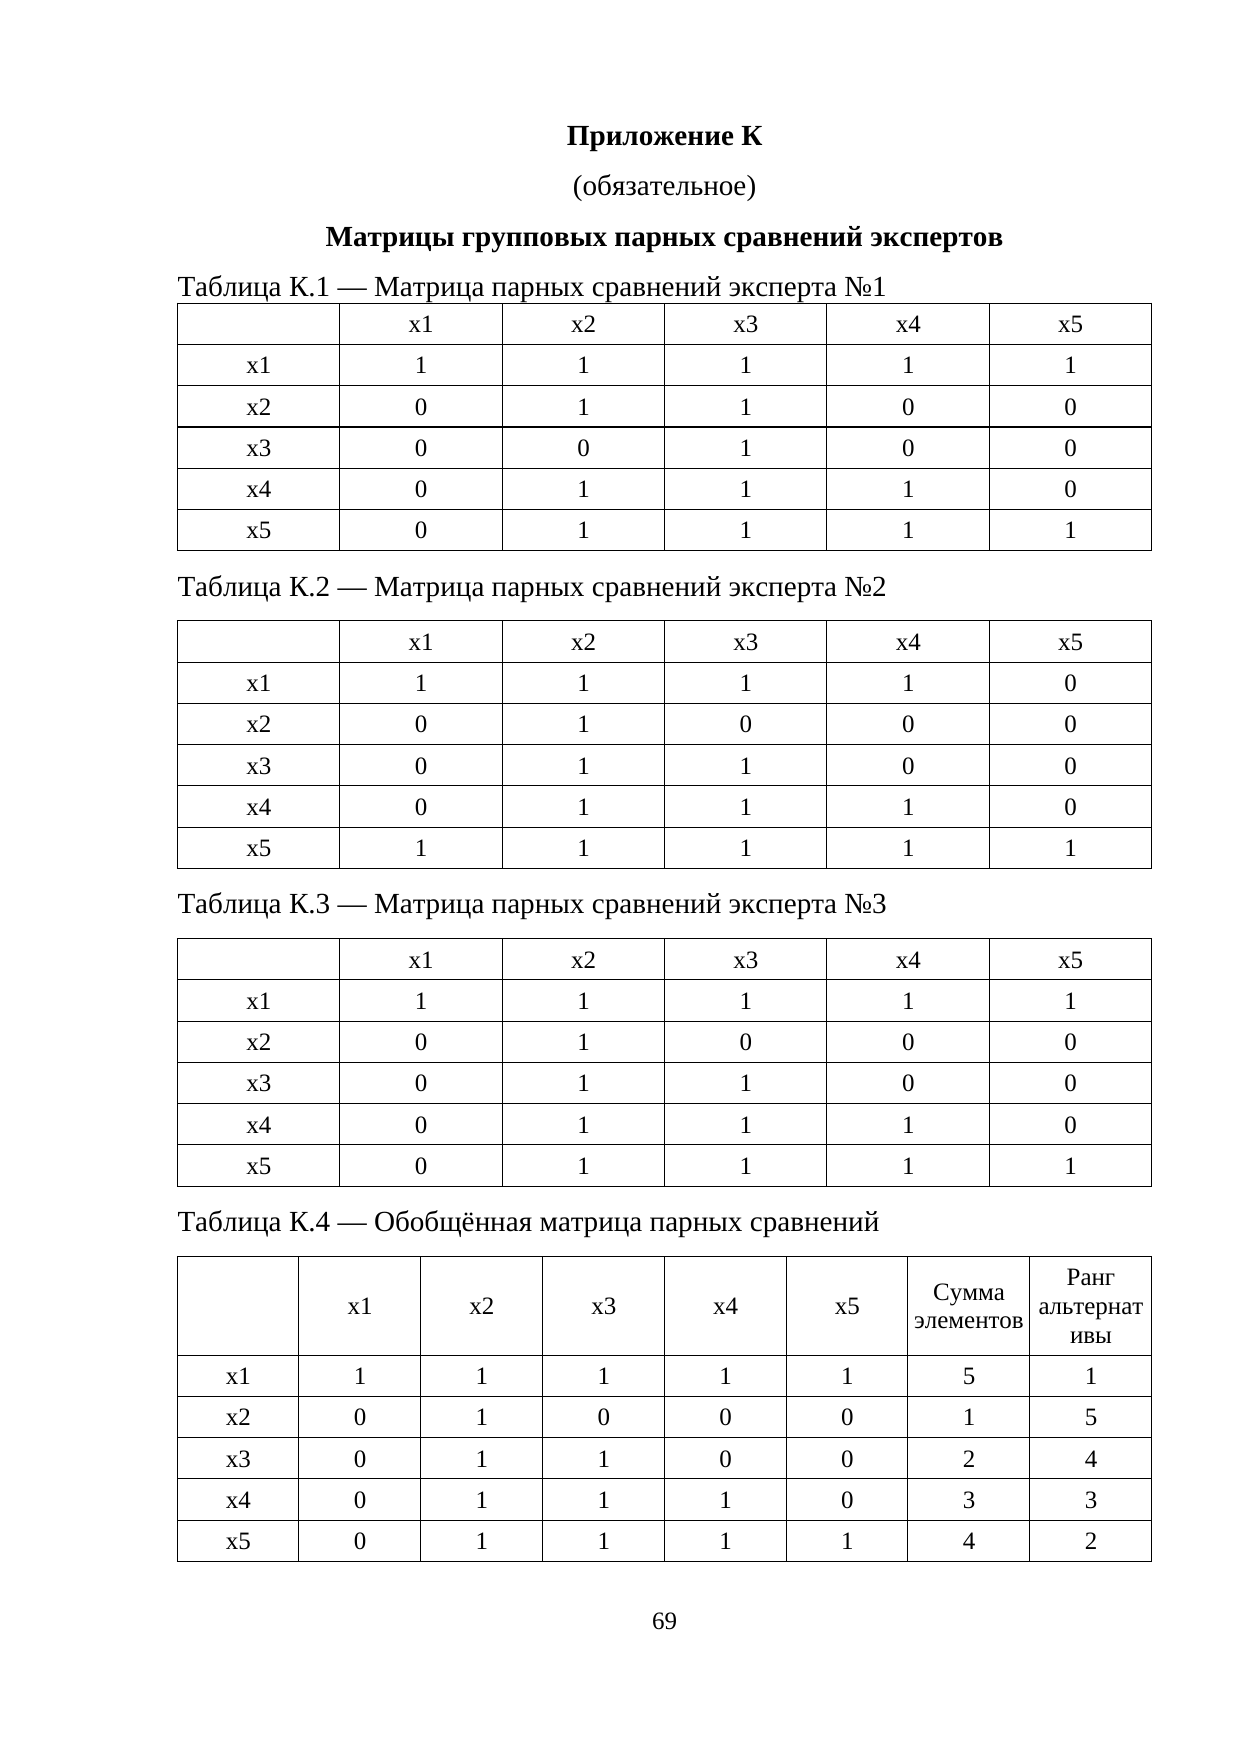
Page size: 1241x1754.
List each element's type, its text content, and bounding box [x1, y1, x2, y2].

table_cell 1 [503, 828, 664, 868]
table_cell 0 [827, 704, 989, 744]
table_cell 0 [990, 386, 1151, 426]
table_cell x2 [178, 386, 339, 426]
table_cell 0 [299, 1397, 420, 1437]
table_cell 1 [340, 663, 502, 703]
table_cell 0 [990, 663, 1151, 703]
table_cell 1 [665, 1479, 786, 1519]
table_cell 1 [665, 1356, 786, 1396]
table_cell 0 [990, 1063, 1151, 1103]
table_header [178, 1257, 298, 1354]
text Таблица К.1 — Матрица парных сравнений эксперта №1 [177, 269, 1152, 303]
table_header x5 [787, 1257, 907, 1354]
table_header x3 [665, 939, 826, 979]
table_cell 0 [990, 745, 1151, 785]
table_header [178, 621, 339, 662]
table_cell 0 [340, 1145, 502, 1186]
table_header x1 [340, 939, 502, 979]
table_cell 0 [787, 1438, 907, 1478]
table_cell 1 [827, 1104, 989, 1144]
table_header x4 [665, 1257, 786, 1354]
table_cell 5 [908, 1356, 1029, 1396]
table_cell 0 [340, 745, 502, 785]
table_cell 0 [990, 1022, 1151, 1062]
table_header x3 [543, 1257, 664, 1354]
table_cell 1 [827, 786, 989, 827]
table_cell 2 [908, 1438, 1029, 1478]
table_cell 0 [990, 786, 1151, 827]
table_header x4 [827, 621, 989, 662]
table_cell 1 [665, 745, 826, 785]
table_header x1 [340, 621, 502, 662]
table_header x3 [665, 304, 826, 344]
table_cell 1 [1030, 1356, 1151, 1396]
table_cell 0 [990, 704, 1151, 744]
table_cell 1 [990, 828, 1151, 868]
table_cell 1 [421, 1438, 542, 1478]
table_cell x1 [178, 980, 339, 1021]
table_cell 0 [827, 745, 989, 785]
table_cell 1 [787, 1356, 907, 1396]
table_cell 1 [665, 345, 826, 385]
table_cell 0 [827, 1063, 989, 1103]
table_cell 1 [990, 345, 1151, 385]
table_cell 0 [299, 1479, 420, 1519]
table_header x1 [340, 304, 502, 344]
table_cell 0 [990, 1104, 1151, 1144]
table_cell 1 [665, 786, 826, 827]
subtitle (обязательное) [177, 168, 1152, 202]
table_cell 1 [543, 1521, 664, 1561]
table_header x3 [665, 621, 826, 662]
table_cell 1 [665, 386, 826, 426]
table_header x5 [990, 939, 1151, 979]
table_cell x3 [178, 745, 339, 785]
table_cell 0 [827, 1022, 989, 1062]
table_cell x3 [178, 1438, 298, 1478]
table_cell 1 [503, 510, 664, 550]
table_cell 1 [503, 345, 664, 385]
table_cell 4 [908, 1521, 1029, 1561]
table_cell 0 [827, 386, 989, 426]
table_cell 0 [299, 1521, 420, 1561]
table_header [178, 939, 339, 979]
table_header x2 [503, 939, 664, 979]
table_cell 1 [340, 345, 502, 385]
table_cell x5 [178, 510, 339, 550]
text Таблица К.3 — Матрица парных сравнений эксперта №3 [177, 887, 1152, 920]
table_header x2 [421, 1257, 542, 1354]
table_cell 1 [503, 1022, 664, 1062]
table_cell x5 [178, 1521, 298, 1561]
table_cell 1 [827, 980, 989, 1021]
table_header x2 [503, 304, 664, 344]
table_cell 1 [665, 828, 826, 868]
table_header x4 [827, 939, 989, 979]
table_cell x2 [178, 1022, 339, 1062]
table_cell 0 [340, 1063, 502, 1103]
table_cell 1 [543, 1438, 664, 1478]
table_cell 1 [990, 980, 1151, 1021]
table_cell 0 [340, 1022, 502, 1062]
table_cell 1 [503, 1145, 664, 1186]
table_cell 1 [503, 663, 664, 703]
table_header [178, 304, 339, 344]
table_cell 1 [503, 786, 664, 827]
table_cell x4 [178, 1479, 298, 1519]
table_cell x2 [178, 1397, 298, 1437]
table_cell 1 [340, 980, 502, 1021]
table_cell x4 [178, 786, 339, 827]
table_cell 3 [1030, 1479, 1151, 1519]
table_cell 1 [503, 980, 664, 1021]
table_header Ранг альтернативы [1030, 1257, 1151, 1354]
table_cell 1 [665, 469, 826, 509]
table_cell 1 [665, 980, 826, 1021]
table_cell 1 [421, 1397, 542, 1437]
table_cell 1 [665, 510, 826, 550]
table_cell 0 [665, 704, 826, 744]
table_cell 0 [787, 1479, 907, 1519]
table_cell 0 [340, 469, 502, 509]
table_cell 1 [990, 1145, 1151, 1186]
table_cell 1 [990, 510, 1151, 550]
table_cell 1 [665, 428, 826, 468]
table_cell 0 [665, 1397, 786, 1437]
table_cell 5 [1030, 1397, 1151, 1437]
table_cell 0 [665, 1022, 826, 1062]
table_cell 1 [665, 1145, 826, 1186]
table_cell 1 [827, 828, 989, 868]
table_cell 1 [503, 386, 664, 426]
table_header x1 [299, 1257, 420, 1354]
table_cell 0 [787, 1397, 907, 1437]
table_cell 0 [340, 428, 502, 468]
table_header Сумма элементов [908, 1257, 1029, 1354]
table_cell 1 [665, 1063, 826, 1103]
table_header x4 [827, 304, 989, 344]
table_cell 1 [503, 704, 664, 744]
table_cell x5 [178, 1145, 339, 1186]
table_cell 1 [299, 1356, 420, 1396]
table_header x2 [503, 621, 664, 662]
table_cell 0 [340, 1104, 502, 1144]
table_cell 1 [908, 1397, 1029, 1437]
table_cell 1 [503, 1063, 664, 1103]
table_cell 1 [827, 663, 989, 703]
table_cell 4 [1030, 1438, 1151, 1478]
table_cell x1 [178, 663, 339, 703]
table_cell x1 [178, 1356, 298, 1396]
table_cell 1 [543, 1356, 664, 1396]
table_cell x5 [178, 828, 339, 868]
table_cell 1 [827, 510, 989, 550]
table_cell 0 [503, 428, 664, 468]
table_cell x1 [178, 345, 339, 385]
table_cell 1 [827, 345, 989, 385]
table_header x5 [990, 304, 1151, 344]
table_cell 1 [665, 663, 826, 703]
table_cell 0 [990, 469, 1151, 509]
table_cell 1 [503, 469, 664, 509]
text Таблица К.2 — Матрица парных сравнений эксперта №2 [177, 569, 1152, 602]
table_cell 1 [421, 1356, 542, 1396]
table_cell 2 [1030, 1521, 1151, 1561]
table_cell 0 [340, 386, 502, 426]
table_cell 0 [543, 1397, 664, 1437]
table_cell 1 [787, 1521, 907, 1561]
table_cell 1 [827, 1145, 989, 1186]
table_cell 0 [340, 786, 502, 827]
table_cell 0 [990, 428, 1151, 468]
table_cell 0 [299, 1438, 420, 1478]
table_cell 3 [908, 1479, 1029, 1519]
table_cell 1 [421, 1521, 542, 1561]
table_cell 1 [665, 1104, 826, 1144]
subtitle Матрицы групповых парных сравнений экспертов [177, 219, 1152, 252]
table_cell 1 [827, 469, 989, 509]
text Таблица К.4 — Обобщённая матрица парных сравнений [177, 1204, 1152, 1238]
table_cell 1 [503, 745, 664, 785]
table_cell x4 [178, 469, 339, 509]
table_cell x2 [178, 704, 339, 744]
table_cell x3 [178, 428, 339, 468]
table_cell 1 [421, 1479, 542, 1519]
table_cell x4 [178, 1104, 339, 1144]
table_cell 1 [543, 1479, 664, 1519]
subtitle Приложение К [177, 118, 1152, 152]
table_header x5 [990, 621, 1151, 662]
table_cell 1 [665, 1521, 786, 1561]
table_cell 0 [340, 704, 502, 744]
table_cell 0 [827, 428, 989, 468]
table_cell 0 [340, 510, 502, 550]
table_cell x3 [178, 1063, 339, 1103]
table_cell 1 [503, 1104, 664, 1144]
table_cell 0 [665, 1438, 786, 1478]
table_cell 1 [340, 828, 502, 868]
